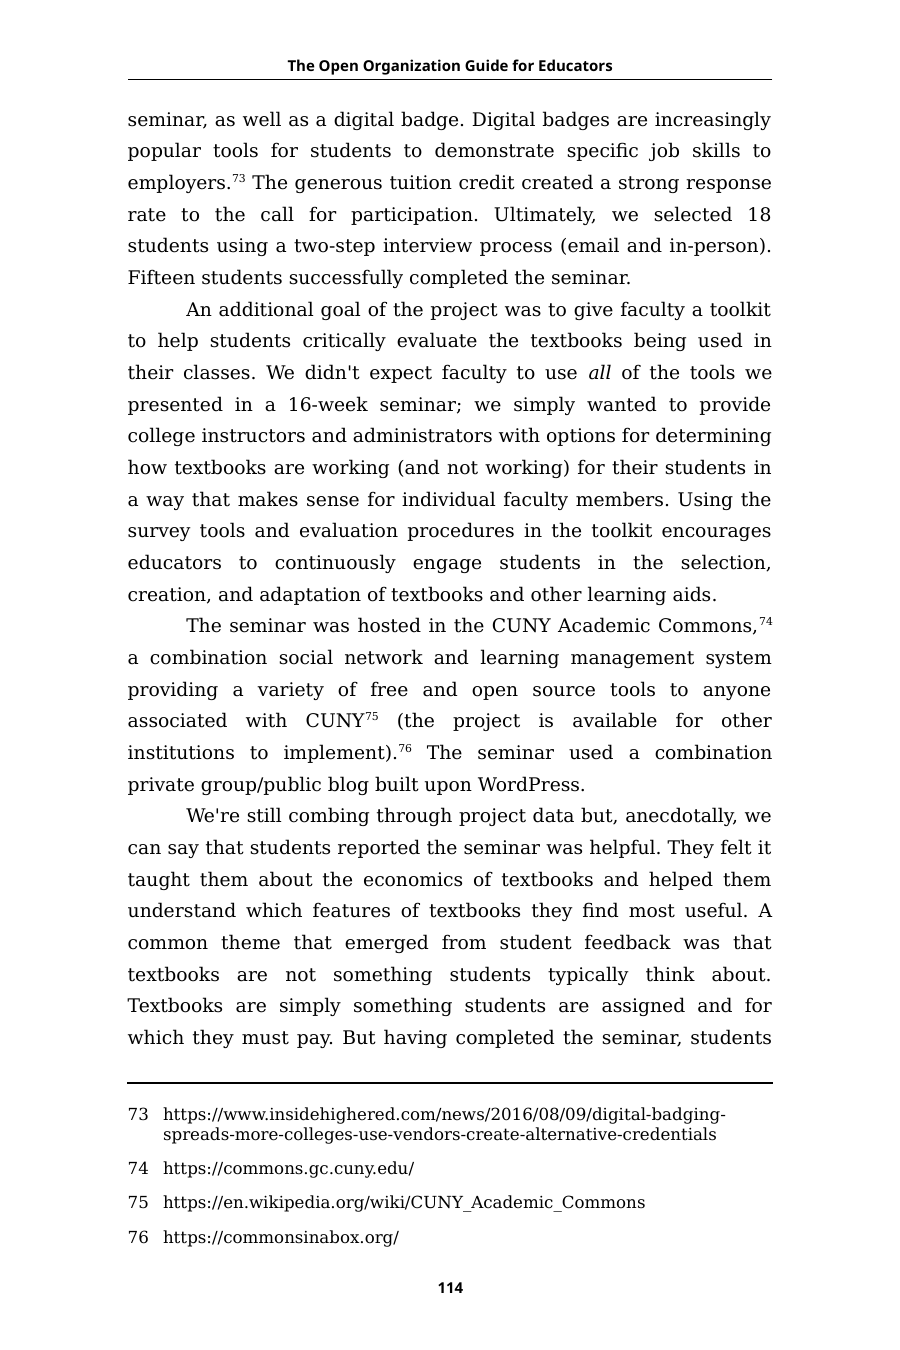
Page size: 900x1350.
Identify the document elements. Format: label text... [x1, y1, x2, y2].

text https://en.wikipedia.org/wiki/CUNY_Academic_Commons [127, 1193, 772, 1213]
text We're still combing through project data but, anecdotally, we can say that students reported the seminar was helpful. They felt it taught them about the economics of textbooks and helped them understand which features of textbooks they find most useful. A common theme that emerged from student feedback was that textbooks are not something students typically think about. Textbooks are simply something students are assigned and for which they must pay. But having completed the seminar, students [127, 805, 772, 1049]
text seminar, as well as a digital badge. Digital badges are increasingly popular tools for students to demonstrate specific job skills to employers. The generous tuition credit created a strong response rate to the call for participation. Ultimately, we selected 18 students using a two-step interview process (email and in-person). Fifteen students successfully completed the seminar. [127, 109, 772, 289]
text https://commons.gc.cuny.edu/ [127, 1159, 772, 1178]
text https://commonsinabox.org/ [127, 1228, 772, 1247]
text An additional goal of the project was to give faculty a toolkit to help students critically evaluate the textbooks being used in their classes. We didn't expect faculty to use all of the tools we presented in a 16-week seminar; we simply wanted to provide college instructors and administrators with options for determining how textbooks are working (and not working) for their students in a way that makes sense for individual faculty members. Using the survey tools and evaluation procedures in the toolkit encourages educators to continuously engage students in the selection, creation, and adaptation of textbooks and other learning aids. [127, 299, 772, 606]
text https://www.insidehighered.com/news/2016/08/09/digital-badging-spreads-more-colleges-use-vendors-create-alternative-credentials [127, 1105, 772, 1144]
text The seminar was hosted in the CUNY Academic Commons, a combination social network and learning management system providing a variety of free and open source tools to anyone associated with CUNY (the project is available for other institutions to implement). The seminar used a combination private group/public blog built upon WordPress. [127, 615, 772, 796]
